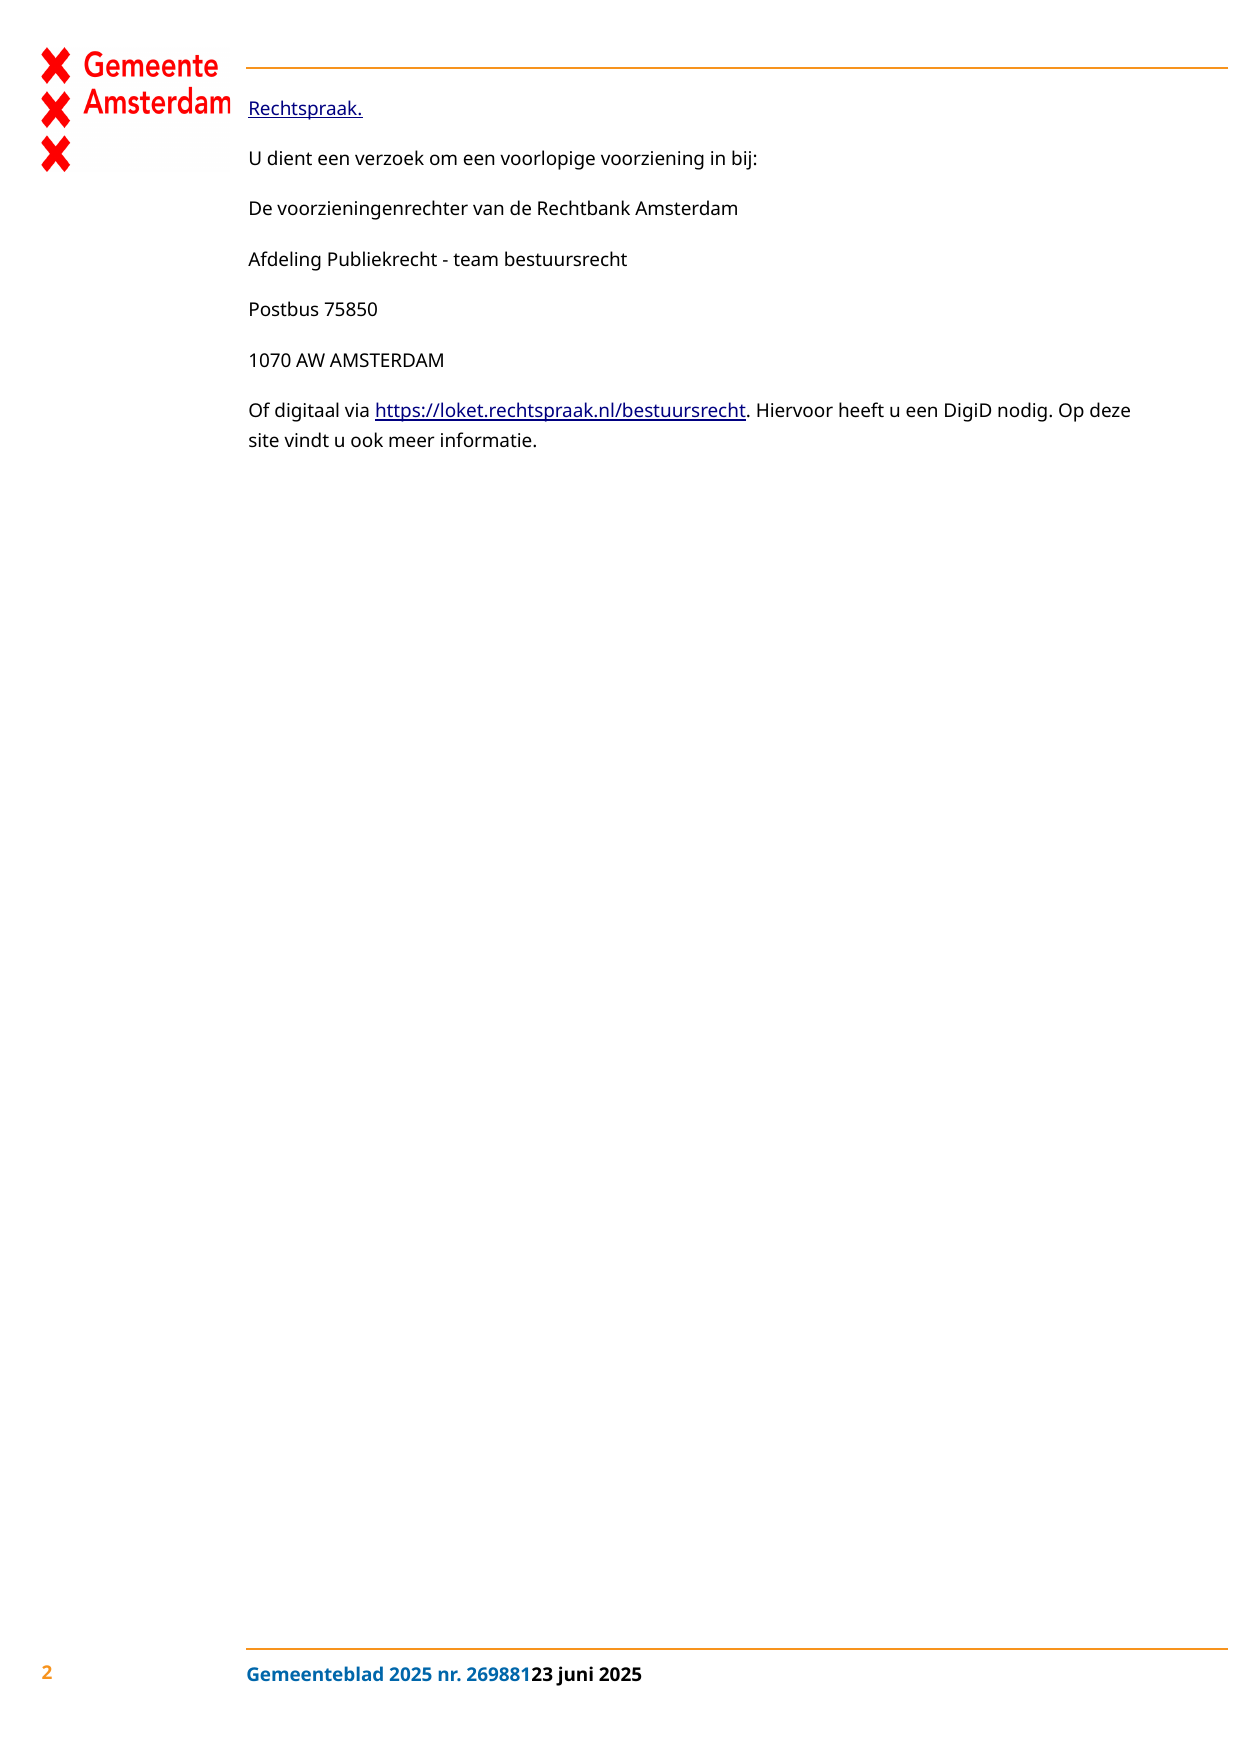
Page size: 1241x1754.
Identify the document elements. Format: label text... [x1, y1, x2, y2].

text Postbus 75850 [248, 296, 1152, 322]
picture [41, 47, 231, 172]
text De voorzieningenrechter van de Rechtbank Amsterdam [248, 196, 1152, 221]
text Afdeling Publiekrecht - team bestuursrecht [248, 246, 1152, 272]
text Rechtspraak. [248, 95, 1152, 121]
text U dient een verzoek om een voorlopige voorziening in bij: [248, 145, 1152, 171]
text Of digitaal via https://loket.rechtspraak.nl/bestuursrecht. Hiervoor heeft u een DigiD nodig. Op deze site vindt u ook meer informatie. [248, 397, 1152, 453]
text 1070 AW AMSTERDAM [248, 347, 1152, 373]
